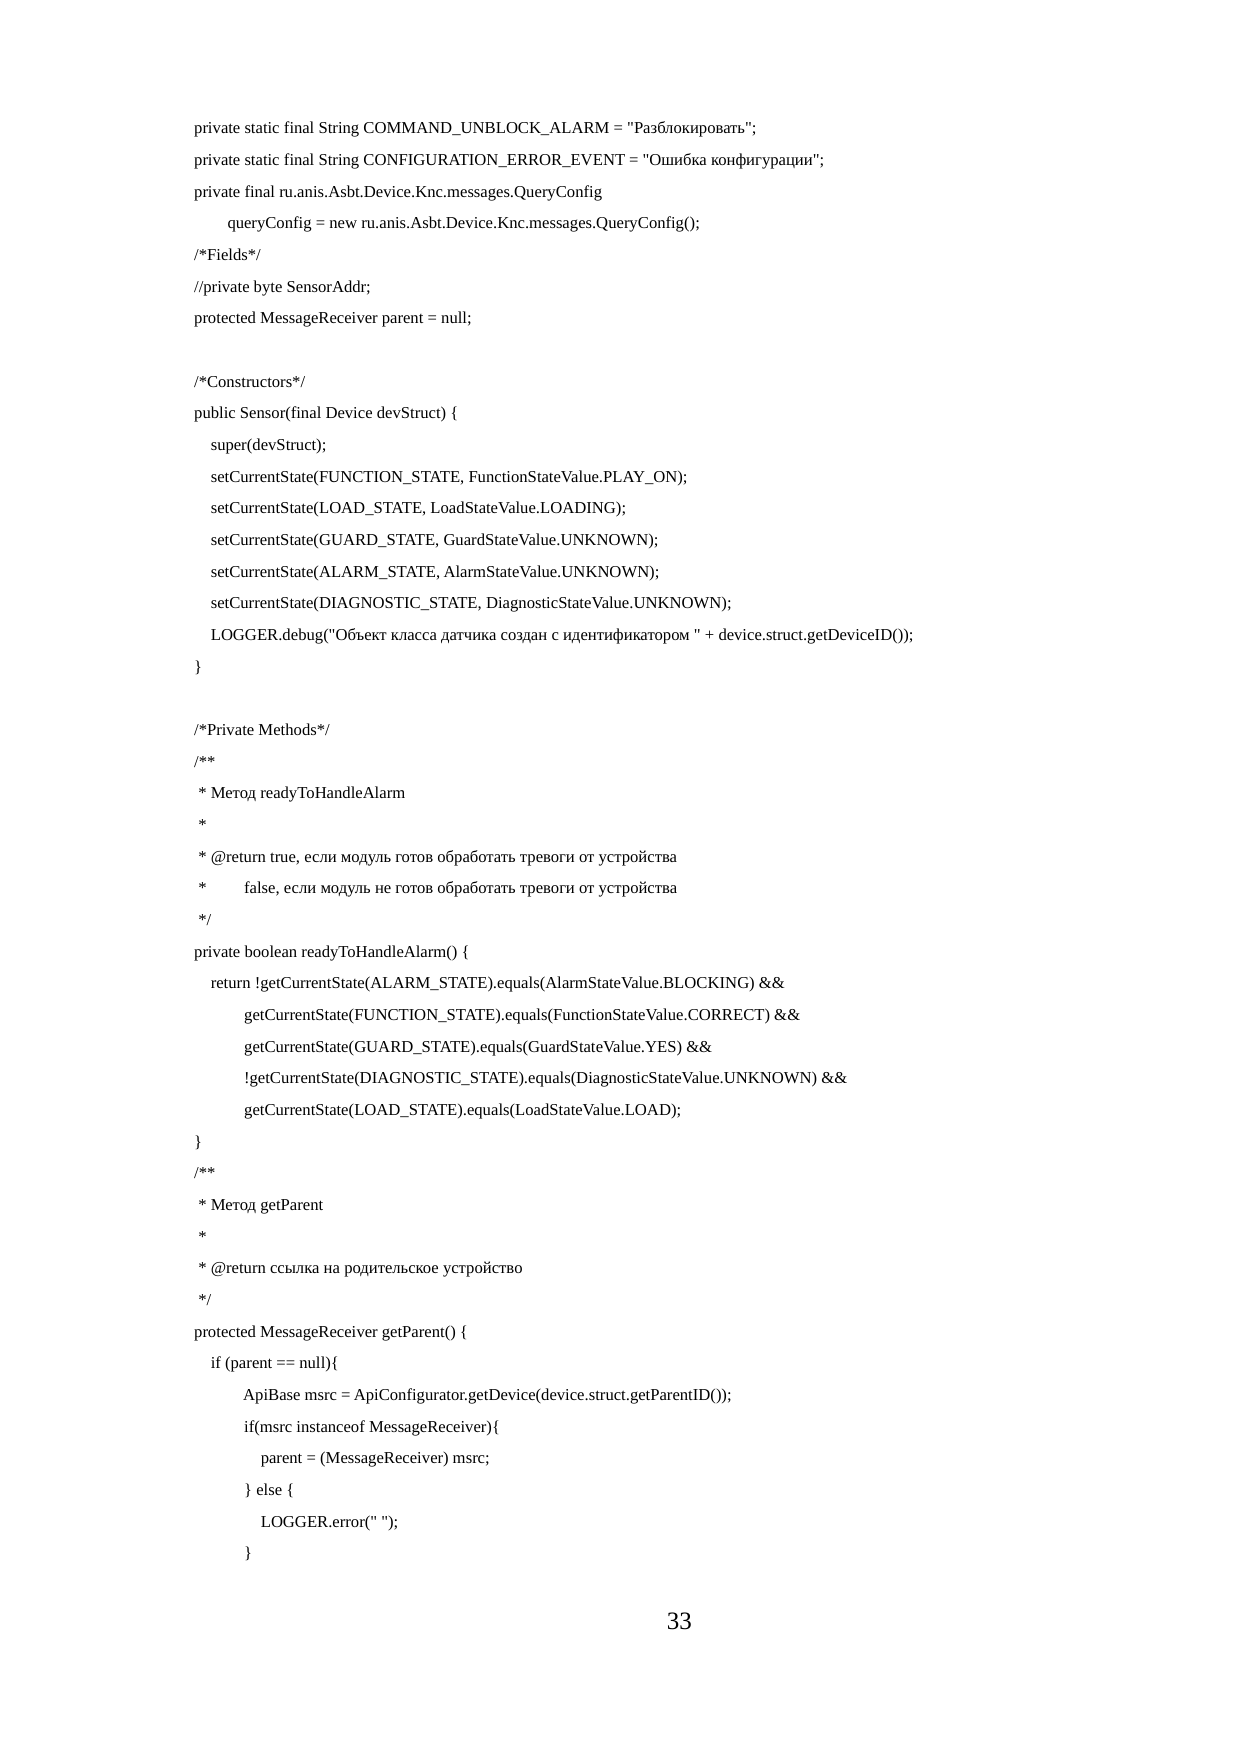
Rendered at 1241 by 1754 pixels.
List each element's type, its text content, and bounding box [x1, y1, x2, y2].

text ApiBase msrc = ApiConfigurator.getDevice(device.struct.getParentID()); [177, 1385, 1181, 1404]
text getCurrentState(FUNCTION_STATE).equals(FunctionStateValue.CORRECT) && [177, 1005, 1181, 1024]
text */ [177, 1290, 1181, 1309]
text protected MessageReceiver getParent() { [177, 1321, 1181, 1341]
text * @return ссылка на родительское устройство [177, 1258, 1181, 1277]
text private boolean readyToHandleAlarm() { [177, 941, 1181, 961]
text public Sensor(final Device devStruct) { [177, 403, 1181, 422]
text !getCurrentState(DIAGNOSTIC_STATE).equals(DiagnosticStateValue.UNKNOWN) && [177, 1068, 1181, 1087]
text /*Constructors*/ [177, 371, 1181, 391]
text protected MessageReceiver parent = null; [177, 308, 1181, 327]
text if (parent == null){ [177, 1353, 1181, 1372]
text * Метод readyToHandleAlarm [177, 783, 1181, 802]
text setCurrentState(DIAGNOSTIC_STATE, DiagnosticStateValue.UNKNOWN); [177, 593, 1181, 612]
text queryConfig = new ru.anis.Asbt.Device.Knc.messages.QueryConfig(); [177, 213, 1181, 232]
text //private byte SensorAddr; [177, 276, 1181, 296]
text private static final String CONFIGURATION_ERROR_EVENT = "Ошибка конфигурации"; [177, 150, 1181, 169]
text * [177, 1226, 1181, 1246]
text * Метод getParent [177, 1195, 1181, 1214]
text } [177, 1543, 1181, 1562]
text getCurrentState(LOAD_STATE).equals(LoadStateValue.LOAD); [177, 1100, 1181, 1119]
text if(msrc instanceof MessageReceiver){ [177, 1416, 1181, 1436]
text getCurrentState(GUARD_STATE).equals(GuardStateValue.YES) && [177, 1036, 1181, 1056]
text setCurrentState(LOAD_STATE, LoadStateValue.LOADING); [177, 498, 1181, 517]
text } else { [177, 1480, 1181, 1499]
text /** [177, 1163, 1181, 1182]
text * @return true, если модуль готов обработать тревоги от устройства [177, 846, 1181, 866]
text setCurrentState(GUARD_STATE, GuardStateValue.UNKNOWN); [177, 530, 1181, 549]
text setCurrentState(ALARM_STATE, AlarmStateValue.UNKNOWN); [177, 561, 1181, 581]
text /*Private Methods*/ [177, 720, 1181, 739]
text */ [177, 910, 1181, 929]
text return !getCurrentState(ALARM_STATE).equals(AlarmStateValue.BLOCKING) && [177, 973, 1181, 992]
text * [177, 815, 1181, 834]
text * false, если модуль не готов обработать тревоги от устройства [177, 878, 1181, 897]
text setCurrentState(FUNCTION_STATE, FunctionStateValue.PLAY_ON); [177, 466, 1181, 486]
text super(devStruct); [177, 435, 1181, 454]
text /** [177, 751, 1181, 771]
text LOGGER.debug("Объект класса датчика создан с идентификатором " + device.struct.getDeviceID()); [177, 625, 1181, 644]
text LOGGER.error(" "); [177, 1511, 1181, 1531]
text private static final String COMMAND_UNBLOCK_ALARM = "Разблокировать"; [177, 118, 1181, 137]
text } [177, 1131, 1181, 1151]
text private final ru.anis.Asbt.Device.Knc.messages.QueryConfig [177, 181, 1181, 201]
text parent = (MessageReceiver) msrc; [177, 1448, 1181, 1467]
text } [177, 656, 1181, 676]
text /*Fields*/ [177, 245, 1181, 264]
